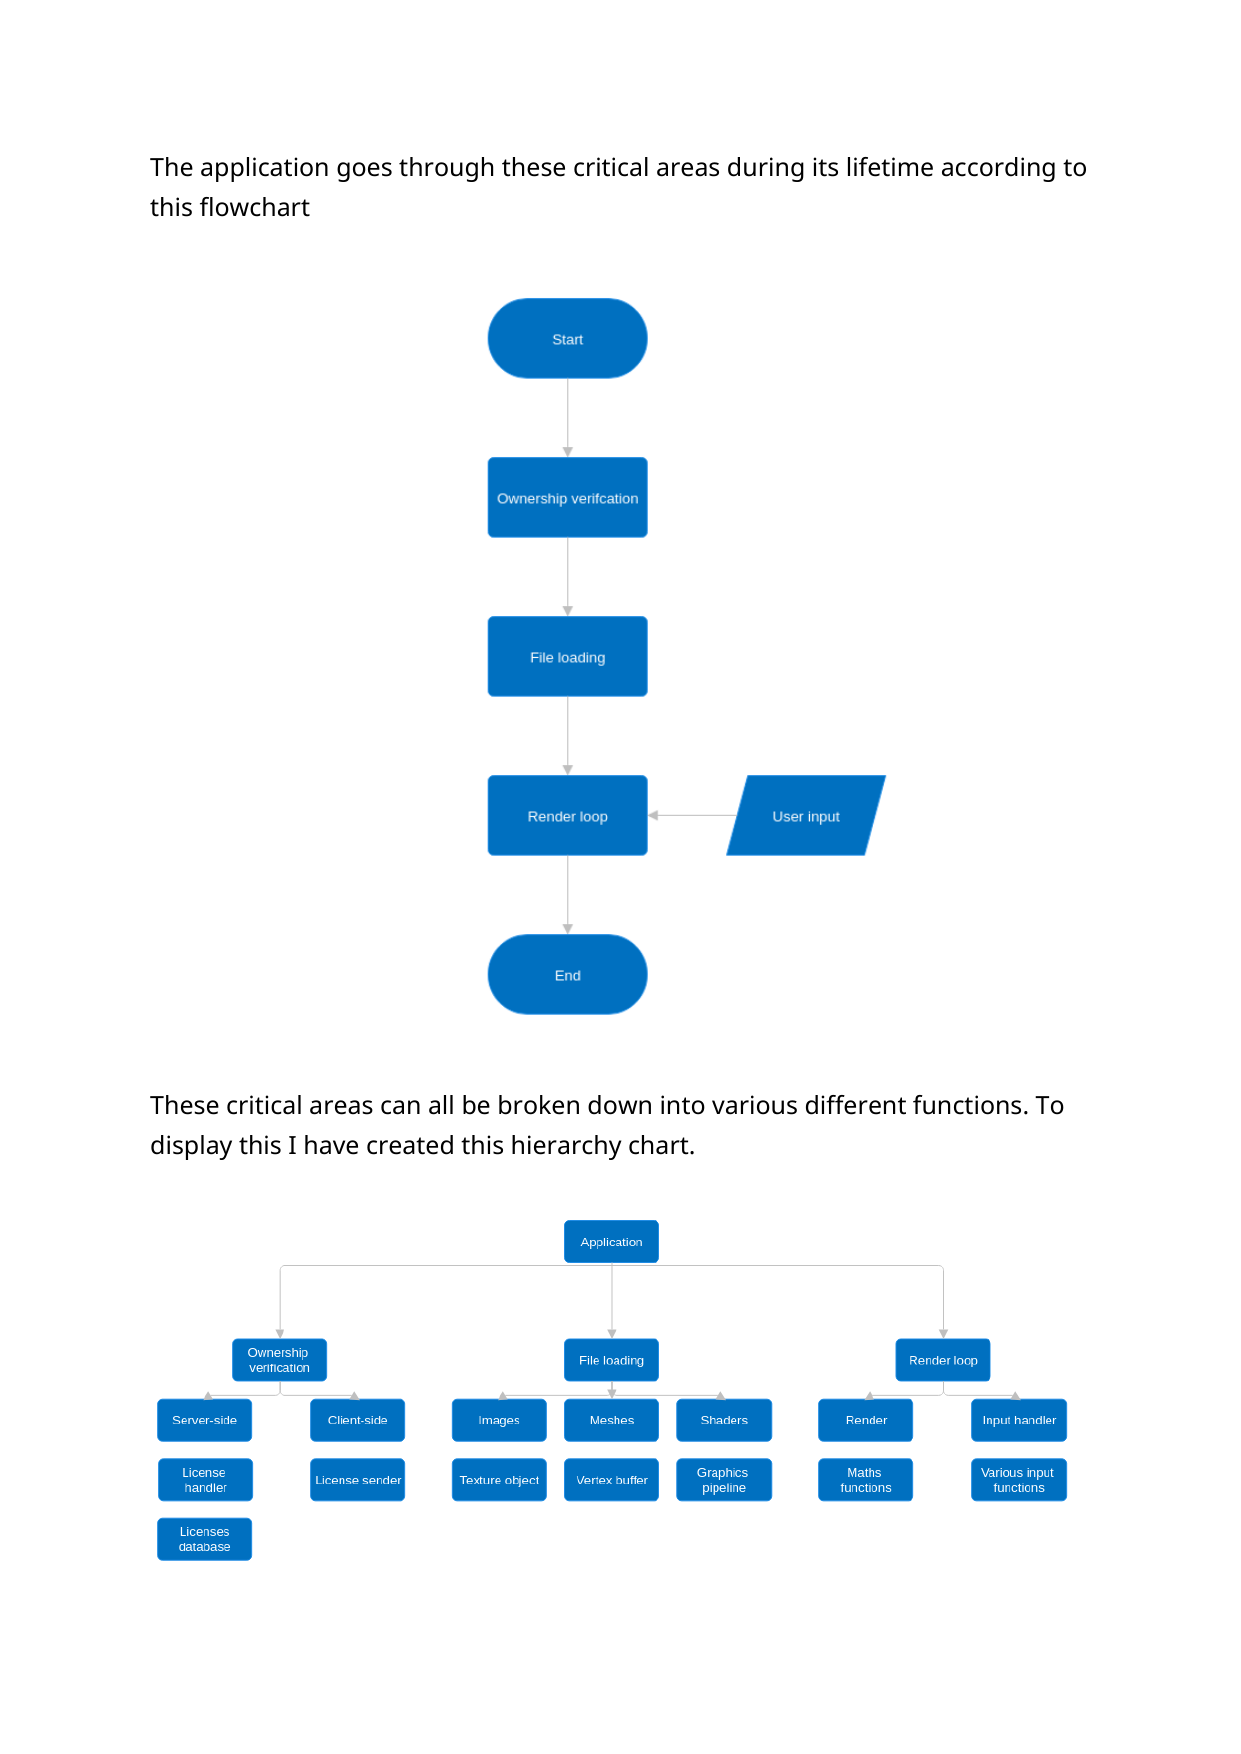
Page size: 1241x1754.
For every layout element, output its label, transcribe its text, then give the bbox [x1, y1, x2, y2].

picture [320, 276, 937, 1028]
text These critical areas can all be broken down into various different functions. To display this I have created this hierarchy chart. [150, 1088, 1090, 1161]
text The application goes through these critical areas during its lifetime according to this flowchart [150, 150, 1090, 223]
picture [146, 1185, 1088, 1583]
